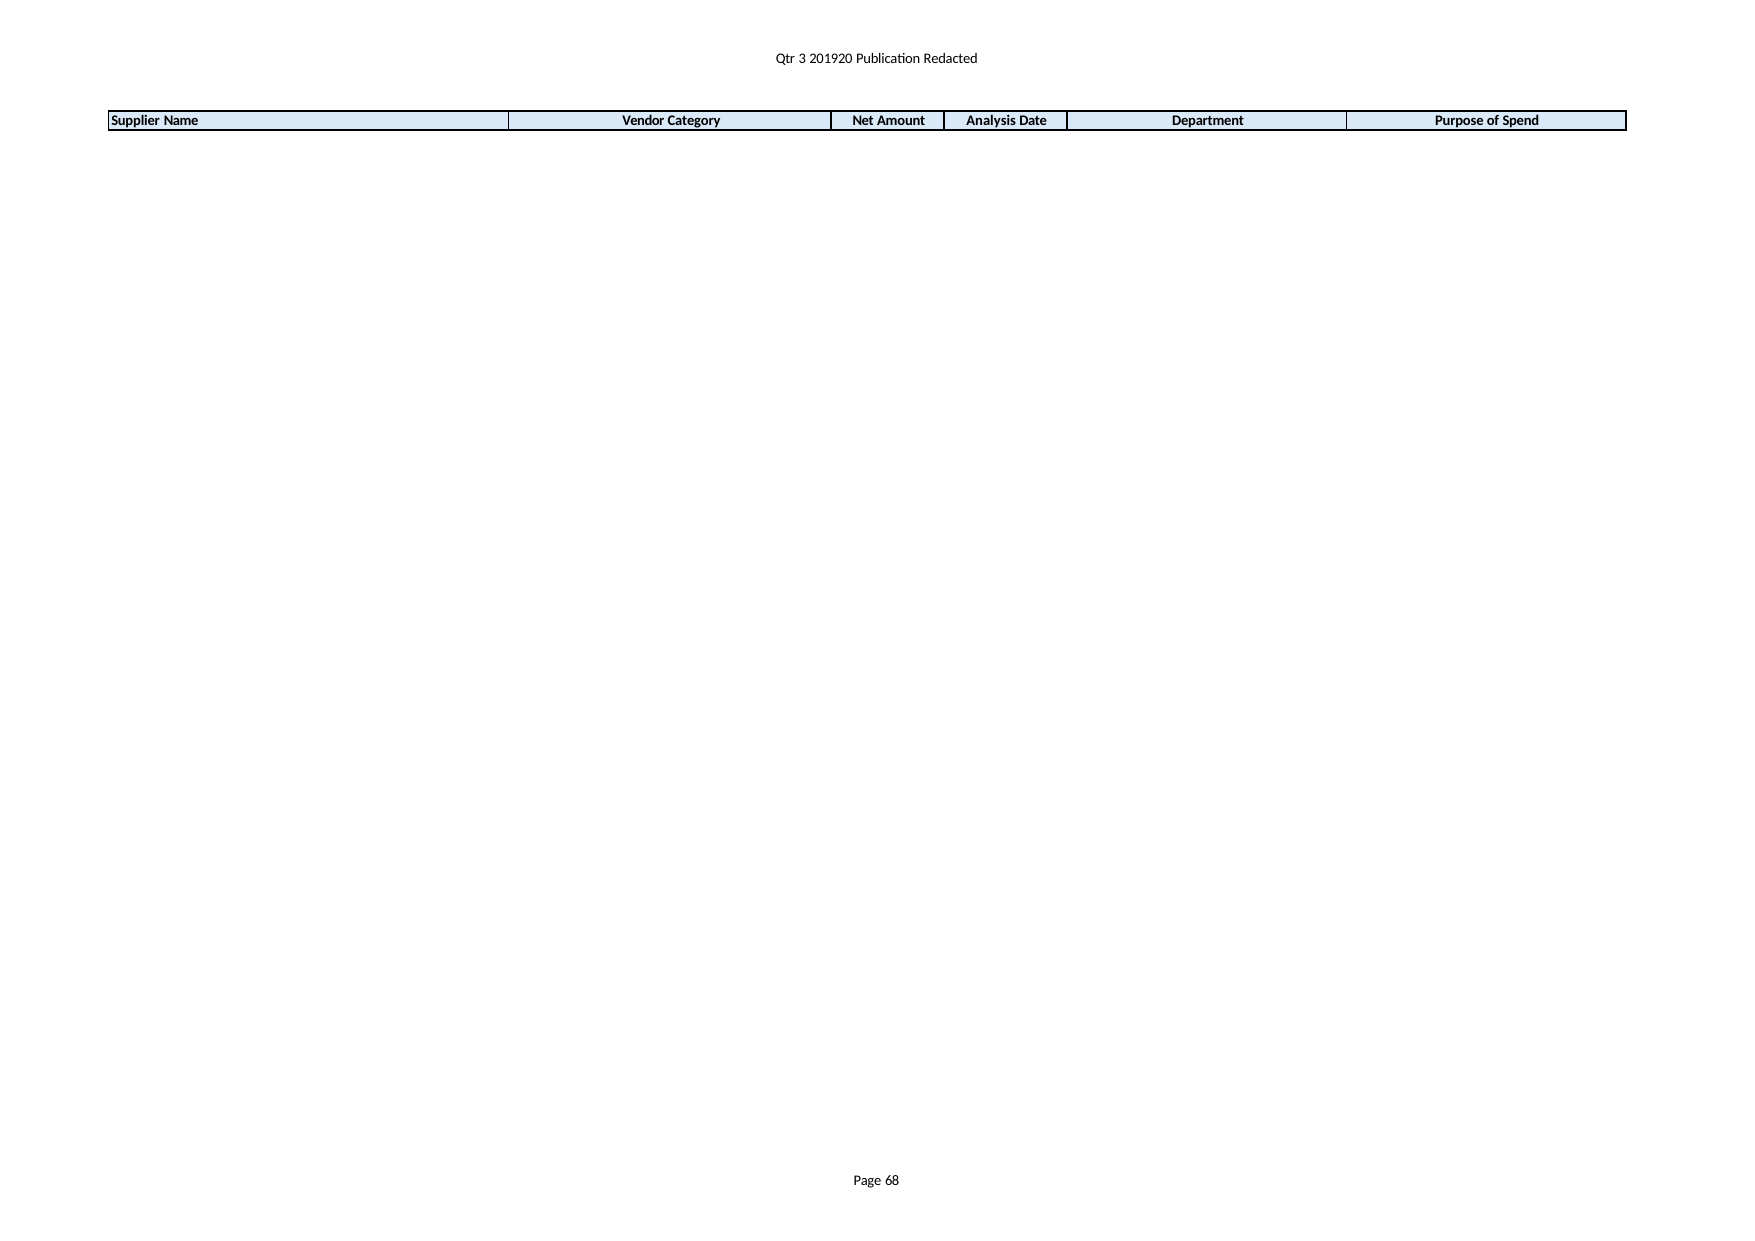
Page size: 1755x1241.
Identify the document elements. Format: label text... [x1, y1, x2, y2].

table_header Analysis Date [945, 112, 1066, 129]
table_header Department [1068, 112, 1346, 129]
table_header Net Amount [832, 112, 943, 129]
table_header Supplier Name [109, 112, 508, 129]
table_header Purpose of Spend [1347, 112, 1625, 129]
table_header Vendor Category [509, 112, 830, 129]
